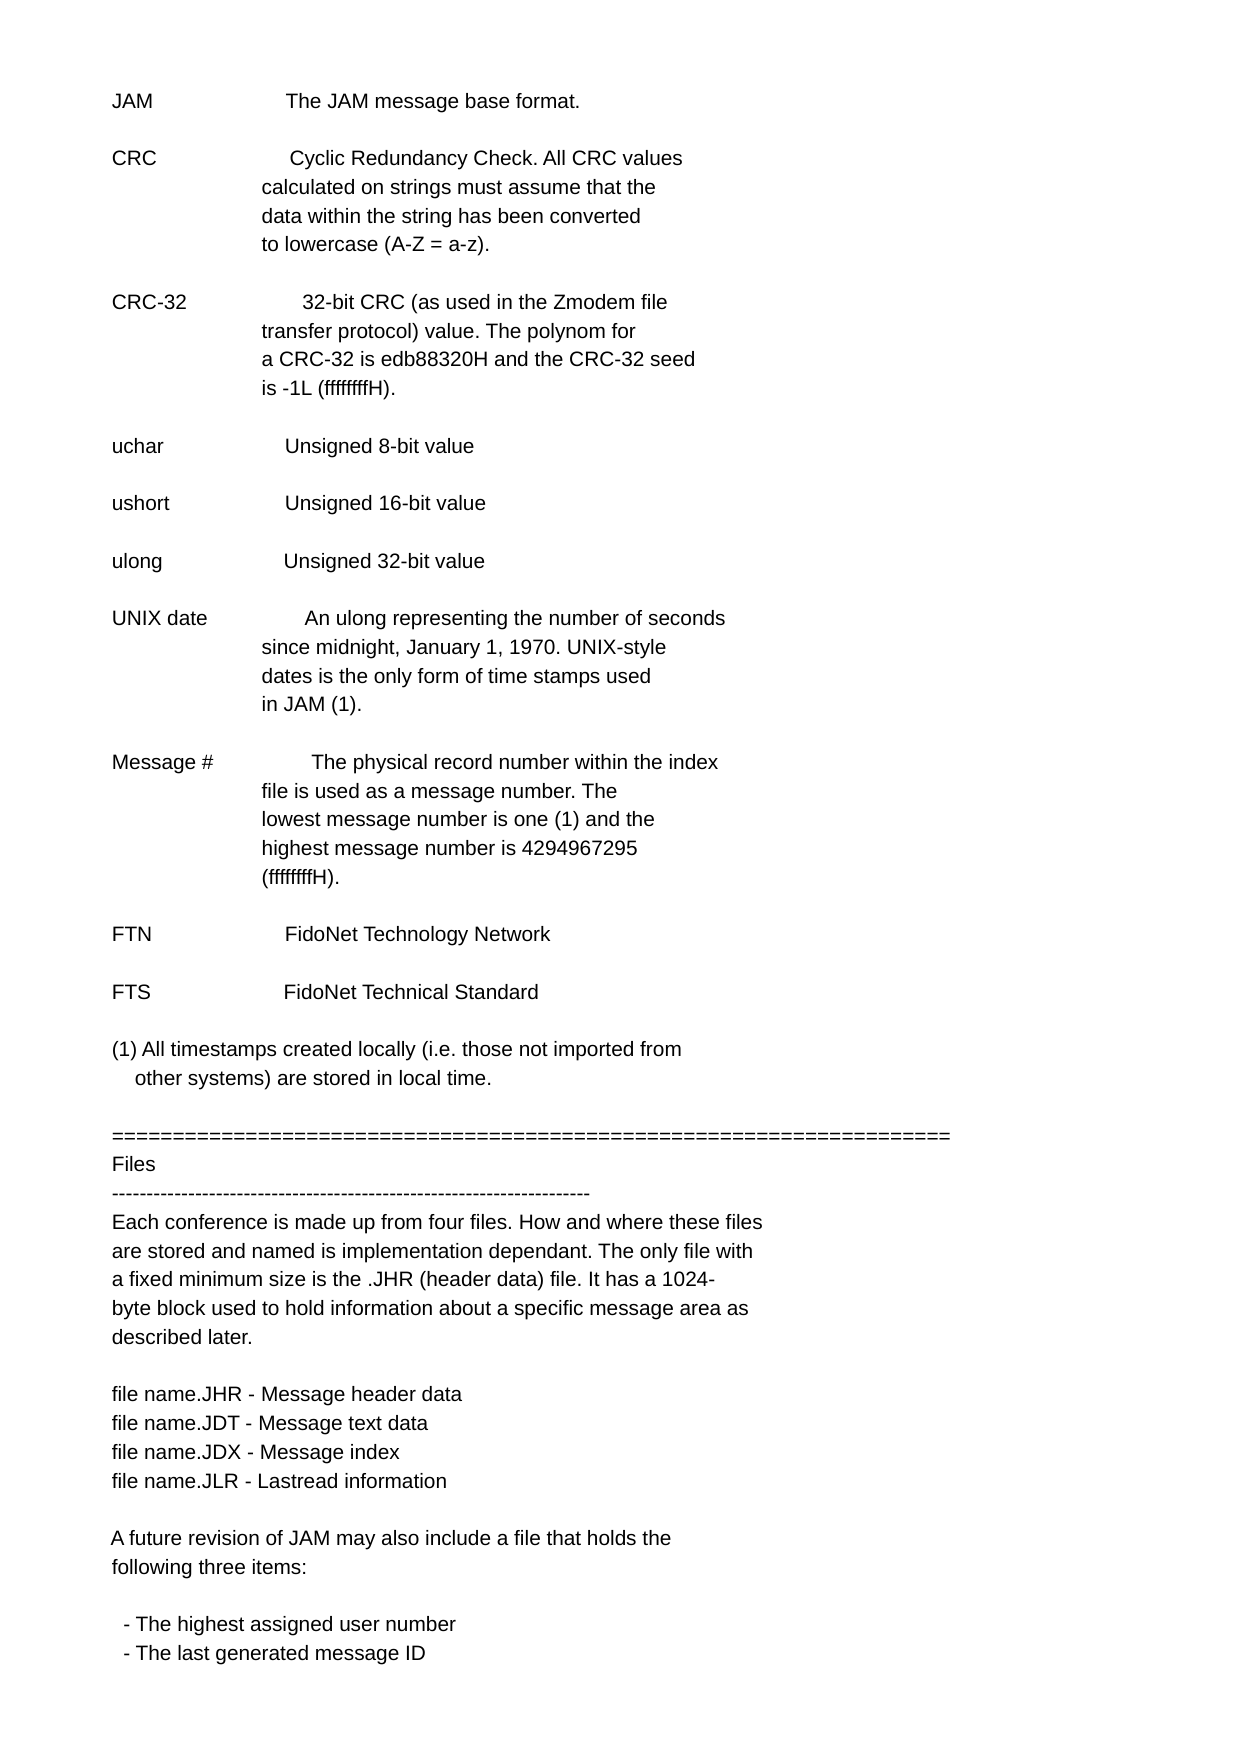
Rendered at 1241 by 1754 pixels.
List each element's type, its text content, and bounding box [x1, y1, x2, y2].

text to lowercase (A-Z = a-z). [88, 232, 1152, 256]
text - The last generated message ID [88, 1641, 1152, 1665]
text data within the string has been converted [88, 203, 1152, 227]
text in JAM (1). [88, 692, 1152, 716]
text ===================================================================== [88, 1123, 1152, 1147]
text CRC Cyclic Redundancy Check. All CRC values [88, 146, 1152, 170]
text Message # The physical record number within the index [88, 750, 1152, 774]
text other systems) are stored in local time. [88, 1066, 1152, 1090]
text ulong Unsigned 32-bit value [88, 548, 1152, 572]
text (1) All timestamps created locally (i.e. those not imported from [88, 1037, 1152, 1061]
text following three items: [88, 1555, 1152, 1579]
text - The highest assigned user number [88, 1612, 1152, 1636]
text (ffffffffH). [88, 865, 1152, 889]
text a CRC-32 is edb88320H and the CRC-32 seed [88, 347, 1152, 371]
text FTN FidoNet Technology Network [88, 922, 1152, 946]
text file is used as a message number. The [88, 778, 1152, 802]
text file name.JDT - Message text data [88, 1411, 1152, 1435]
text FTS FidoNet Technical Standard [88, 980, 1152, 1004]
text --------------------------------------------------------------------- [88, 1181, 1152, 1205]
text UNIX date An ulong representing the number of seconds [88, 606, 1152, 630]
text described later. [88, 1325, 1152, 1349]
text Each conference is made up from four files. How and where these files [88, 1210, 1152, 1234]
text are stored and named is implementation dependant. The only file with [88, 1238, 1152, 1262]
text calculated on strings must assume that the [88, 175, 1152, 199]
text file name.JDX - Message index [88, 1440, 1152, 1464]
text transfer protocol) value. The polynom for [88, 318, 1152, 342]
text uchar Unsigned 8-bit value [88, 433, 1152, 457]
text lowest message number is one (1) and the [88, 807, 1152, 831]
text byte block used to hold information about a specific message area as [88, 1296, 1152, 1320]
text Files [88, 1152, 1152, 1176]
text a fixed minimum size is the .JHR (header data) file. It has a 1024- [88, 1267, 1152, 1291]
text file name.JLR - Lastread information [88, 1468, 1152, 1492]
text dates is the only form of time stamps used [88, 663, 1152, 687]
text highest message number is 4294967295 [88, 836, 1152, 860]
text file name.JHR - Message header data [88, 1382, 1152, 1406]
text CRC-32 32-bit CRC (as used in the Zmodem file [88, 290, 1152, 314]
text JAM The JAM message base format. [88, 88, 1152, 112]
text since midnight, January 1, 1970. UNIX-style [88, 635, 1152, 659]
text ushort Unsigned 16-bit value [88, 491, 1152, 515]
text is -1L (ffffffffH). [88, 376, 1152, 400]
text A future revision of JAM may also include a file that holds the [88, 1526, 1152, 1550]
